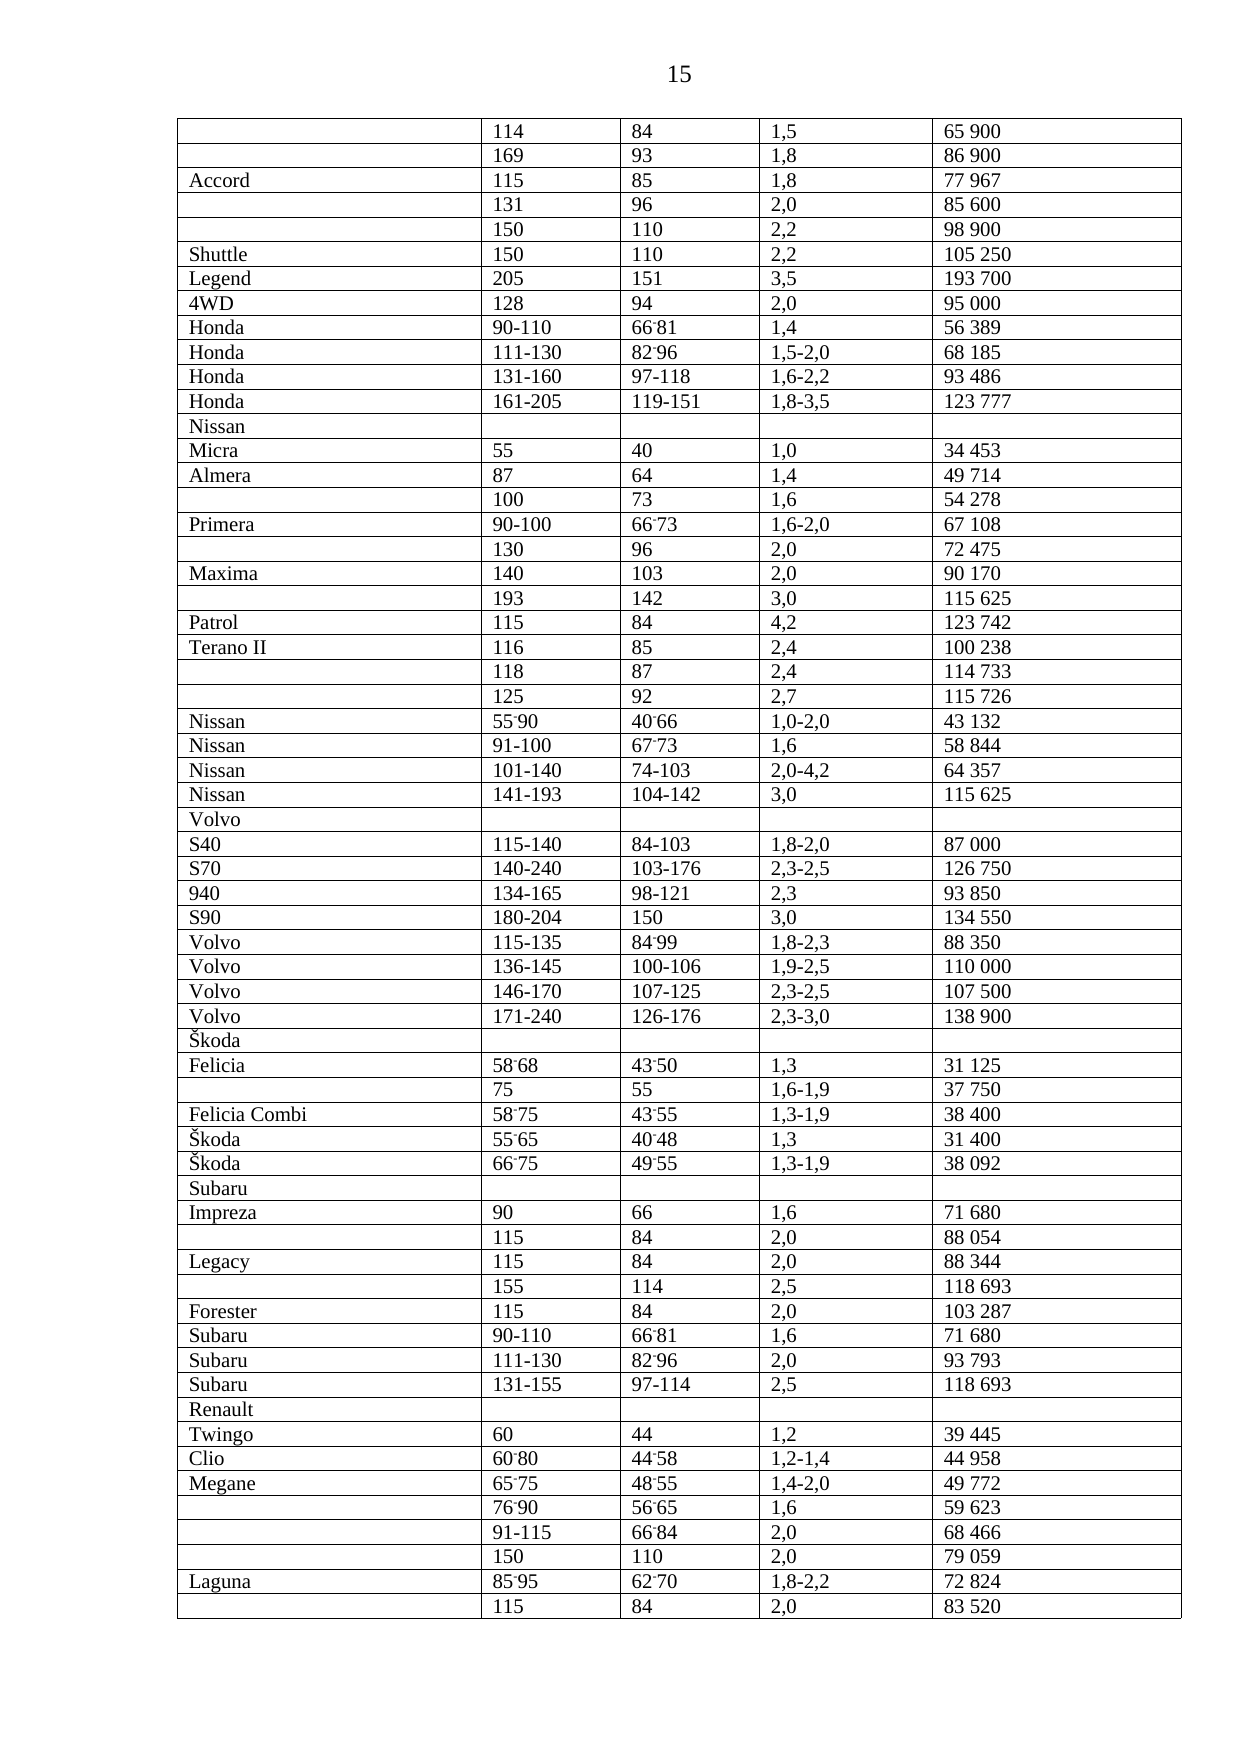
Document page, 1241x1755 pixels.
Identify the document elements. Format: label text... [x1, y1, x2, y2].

table_cell 95 000 [933, 291, 1181, 315]
table_cell 1,2 [760, 1422, 932, 1446]
table_cell 131-155 [482, 1373, 620, 1396]
table_cell 55-90 [482, 709, 620, 733]
table_cell 2,0 [760, 291, 932, 315]
table_cell 1,4 [760, 316, 932, 339]
table_cell [760, 1176, 932, 1200]
table_cell Honda [178, 365, 481, 388]
table_cell 119-151 [621, 390, 759, 413]
table_cell 66-81 [621, 316, 759, 339]
table_cell 90 170 [933, 562, 1181, 585]
table_cell Škoda [178, 1152, 481, 1175]
table_cell 1,8-2,3 [760, 930, 932, 954]
table_cell 1,0-2,0 [760, 709, 932, 733]
table_cell 1,9-2,5 [760, 955, 932, 978]
table_cell 2,0 [760, 1348, 932, 1372]
table_cell 71 680 [933, 1324, 1181, 1347]
table_cell 75 [482, 1078, 620, 1101]
table_cell 3,0 [760, 783, 932, 806]
table_cell 115 625 [933, 586, 1181, 610]
table_cell 84-99 [621, 930, 759, 954]
table_cell [178, 660, 481, 683]
table_cell 1,8-2,2 [760, 1570, 932, 1593]
table_cell [482, 1176, 620, 1200]
table_cell 49 772 [933, 1471, 1181, 1495]
table_cell 115 625 [933, 783, 1181, 806]
table_cell 88 350 [933, 930, 1181, 954]
table_cell 1,6-2,0 [760, 513, 932, 536]
table_cell 56 389 [933, 316, 1181, 339]
table_cell 97-114 [621, 1373, 759, 1396]
table_cell 77 967 [933, 168, 1181, 192]
table_cell 84 [621, 1250, 759, 1273]
table_cell 31 125 [933, 1053, 1181, 1077]
table_cell 2,0 [760, 562, 932, 585]
table_cell 85 [621, 635, 759, 659]
table_cell 100 238 [933, 635, 1181, 659]
table_cell 37 750 [933, 1078, 1181, 1101]
table_cell 4WD [178, 291, 481, 315]
table_cell 66-75 [482, 1152, 620, 1175]
table_cell Laguna [178, 1570, 481, 1593]
table_cell Subaru [178, 1348, 481, 1372]
table_cell Nissan [178, 414, 481, 438]
table_cell 90-100 [482, 513, 620, 536]
table_cell 155 [482, 1275, 620, 1298]
table_cell 105 250 [933, 242, 1181, 266]
table_cell 100 [482, 488, 620, 511]
table_cell 2,4 [760, 660, 932, 683]
table_cell [178, 1520, 481, 1544]
table_cell 2,4 [760, 635, 932, 659]
table_cell 66-81 [621, 1324, 759, 1347]
table_cell 169 [482, 144, 620, 167]
table_cell 85-95 [482, 1570, 620, 1593]
table_cell 100-106 [621, 955, 759, 978]
table_cell Maxima [178, 562, 481, 585]
table_cell Shuttle [178, 242, 481, 266]
table_cell 1,3 [760, 1127, 932, 1151]
table_cell Nissan [178, 709, 481, 733]
table_cell 4,2 [760, 611, 932, 634]
table_cell 3,0 [760, 586, 932, 610]
table_cell 91-100 [482, 734, 620, 757]
table_cell 110 [621, 1545, 759, 1568]
table_cell [178, 1594, 481, 1618]
table_cell 171-240 [482, 1004, 620, 1028]
table_cell [178, 586, 481, 610]
table_cell 96 [621, 193, 759, 216]
table_cell 72 475 [933, 537, 1181, 561]
table_cell 103 [621, 562, 759, 585]
table_cell 2,0 [760, 1545, 932, 1568]
table_cell 150 [482, 1545, 620, 1568]
table_cell 115 [482, 611, 620, 634]
table_cell 1,8-3,5 [760, 390, 932, 413]
table_cell 1,8 [760, 144, 932, 167]
table_cell 2,7 [760, 685, 932, 708]
table_cell 84-103 [621, 832, 759, 856]
table_cell 44 958 [933, 1447, 1181, 1470]
table_cell 2,5 [760, 1373, 932, 1396]
table_cell 82-96 [621, 340, 759, 364]
table_cell 87 [621, 660, 759, 683]
table_cell 1,3-1,9 [760, 1103, 932, 1126]
table_cell Terano II [178, 635, 481, 659]
table_cell 39 445 [933, 1422, 1181, 1446]
table_cell 114 [621, 1275, 759, 1298]
table_cell 1,6 [760, 488, 932, 511]
table_cell 54 278 [933, 488, 1181, 511]
table_cell 130 [482, 537, 620, 561]
table_cell 2,3-2,5 [760, 980, 932, 1003]
table_cell [178, 488, 481, 511]
table_cell 67-73 [621, 734, 759, 757]
table_cell Forester [178, 1299, 481, 1323]
table_cell 64 357 [933, 758, 1181, 782]
table_cell Honda [178, 316, 481, 339]
table_cell [178, 1225, 481, 1249]
table_cell 60-80 [482, 1447, 620, 1470]
table_cell 66 [621, 1201, 759, 1224]
table_cell Primera [178, 513, 481, 536]
table_cell 92 [621, 685, 759, 708]
table_cell 98 900 [933, 218, 1181, 241]
table_cell 126 750 [933, 857, 1181, 880]
table_cell 48-55 [621, 1471, 759, 1495]
table_cell 43 132 [933, 709, 1181, 733]
table_cell 85 [621, 168, 759, 192]
table_cell 1,6 [760, 1201, 932, 1224]
table_cell 64 [621, 463, 759, 487]
table_cell 2,2 [760, 242, 932, 266]
table_cell 136-145 [482, 955, 620, 978]
table_cell [621, 808, 759, 831]
table_cell [178, 218, 481, 241]
table_cell 115 [482, 1250, 620, 1273]
table_cell 2,5 [760, 1275, 932, 1298]
table_cell [178, 1496, 481, 1519]
table_cell 2,0-4,2 [760, 758, 932, 782]
table_cell 2,3 [760, 881, 932, 905]
table_cell 1,6 [760, 1324, 932, 1347]
table_cell [933, 1398, 1181, 1421]
table_cell [178, 144, 481, 167]
table_cell 74-103 [621, 758, 759, 782]
table_cell 134 550 [933, 906, 1181, 929]
table_cell 3,5 [760, 267, 932, 290]
table_cell Legacy [178, 1250, 481, 1273]
table_cell 141-193 [482, 783, 620, 806]
table_cell Felicia [178, 1053, 481, 1077]
table_cell 65-75 [482, 1471, 620, 1495]
table_cell 115 [482, 168, 620, 192]
table_cell [178, 119, 481, 143]
table_cell [621, 1398, 759, 1421]
table_cell 62-70 [621, 1570, 759, 1593]
table_cell 85 600 [933, 193, 1181, 216]
table_cell 90 [482, 1201, 620, 1224]
table_cell 146-170 [482, 980, 620, 1003]
table_cell Felicia Combi [178, 1103, 481, 1126]
table_cell Megane [178, 1471, 481, 1495]
table_cell 40-66 [621, 709, 759, 733]
table_cell 76-90 [482, 1496, 620, 1519]
table_cell Honda [178, 340, 481, 364]
table_cell 49-55 [621, 1152, 759, 1175]
table_cell [933, 1029, 1181, 1052]
table_cell 1,6-2,2 [760, 365, 932, 388]
table_cell 87 [482, 463, 620, 487]
table_cell [482, 808, 620, 831]
table_cell 114 733 [933, 660, 1181, 683]
table_cell [760, 1398, 932, 1421]
table_cell 2,0 [760, 193, 932, 216]
table_cell 140-240 [482, 857, 620, 880]
table_cell [933, 414, 1181, 438]
table_cell 44-58 [621, 1447, 759, 1470]
table_cell 2,0 [760, 537, 932, 561]
table_cell 90-110 [482, 1324, 620, 1347]
table_cell Nissan [178, 783, 481, 806]
table_cell [621, 1029, 759, 1052]
table_cell [178, 193, 481, 216]
table_cell 2,0 [760, 1299, 932, 1323]
table_cell 84 [621, 1225, 759, 1249]
table_cell [482, 1398, 620, 1421]
table_cell 104-142 [621, 783, 759, 806]
table_cell 68 185 [933, 340, 1181, 364]
table_cell [621, 414, 759, 438]
table_cell 205 [482, 267, 620, 290]
table_cell 115-140 [482, 832, 620, 856]
table_cell [178, 1078, 481, 1101]
table_cell 2,0 [760, 1520, 932, 1544]
table_cell 1,4-2,0 [760, 1471, 932, 1495]
table_cell 56-65 [621, 1496, 759, 1519]
table_cell 1,8 [760, 168, 932, 192]
table_cell Accord [178, 168, 481, 192]
table_cell Nissan [178, 734, 481, 757]
table_cell [178, 685, 481, 708]
table_cell 118 [482, 660, 620, 683]
table_cell 110 000 [933, 955, 1181, 978]
table_cell 103-176 [621, 857, 759, 880]
table_cell 58 844 [933, 734, 1181, 757]
table_cell 150 [482, 242, 620, 266]
table_cell 82-96 [621, 1348, 759, 1372]
table_cell 38 400 [933, 1103, 1181, 1126]
table_cell 1,3 [760, 1053, 932, 1077]
table_cell 1,3-1,9 [760, 1152, 932, 1175]
table_cell 72 824 [933, 1570, 1181, 1593]
table_cell 111-130 [482, 340, 620, 364]
table_cell Volvo [178, 808, 481, 831]
table_cell 2,0 [760, 1225, 932, 1249]
table_cell 93 [621, 144, 759, 167]
table_cell 115 [482, 1299, 620, 1323]
table_cell 91-115 [482, 1520, 620, 1544]
table_cell Škoda [178, 1127, 481, 1151]
table_cell 193 [482, 586, 620, 610]
table_cell 1,2-1,4 [760, 1447, 932, 1470]
table_cell 1,4 [760, 463, 932, 487]
table_cell 107-125 [621, 980, 759, 1003]
table_cell 142 [621, 586, 759, 610]
table_cell 107 500 [933, 980, 1181, 1003]
table_cell 44 [621, 1422, 759, 1446]
table_cell 84 [621, 611, 759, 634]
table_cell Volvo [178, 980, 481, 1003]
table_cell 49 714 [933, 463, 1181, 487]
table_cell 65 900 [933, 119, 1181, 143]
table_cell 79 059 [933, 1545, 1181, 1568]
table_cell 73 [621, 488, 759, 511]
table_cell S70 [178, 857, 481, 880]
table_cell 2,0 [760, 1250, 932, 1273]
table_cell 93 486 [933, 365, 1181, 388]
table_cell Subaru [178, 1324, 481, 1347]
table_cell 128 [482, 291, 620, 315]
table_cell Volvo [178, 955, 481, 978]
table_cell S40 [178, 832, 481, 856]
table_cell 66-84 [621, 1520, 759, 1544]
table_cell Micra [178, 439, 481, 462]
table_cell 96 [621, 537, 759, 561]
table_cell 1,5-2,0 [760, 340, 932, 364]
table_cell 115 [482, 1225, 620, 1249]
table_cell 110 [621, 242, 759, 266]
table_cell 131-160 [482, 365, 620, 388]
table_cell 2,3-3,0 [760, 1004, 932, 1028]
table_cell 1,8-2,0 [760, 832, 932, 856]
table_cell [621, 1176, 759, 1200]
table_cell 2,0 [760, 1594, 932, 1618]
table_cell 2,2 [760, 218, 932, 241]
table_cell Volvo [178, 930, 481, 954]
table_cell Patrol [178, 611, 481, 634]
table_cell 68 466 [933, 1520, 1181, 1544]
table_cell 66-73 [621, 513, 759, 536]
table_cell 83 520 [933, 1594, 1181, 1618]
table_cell 40 [621, 439, 759, 462]
table_cell 940 [178, 881, 481, 905]
table_cell [933, 808, 1181, 831]
table_cell 115-135 [482, 930, 620, 954]
table_cell Almera [178, 463, 481, 487]
table_cell 180-204 [482, 906, 620, 929]
table_cell 55 [482, 439, 620, 462]
table_cell 60 [482, 1422, 620, 1446]
table_cell 43-55 [621, 1103, 759, 1126]
table_cell 123 742 [933, 611, 1181, 634]
table_cell 90-110 [482, 316, 620, 339]
table_cell 161-205 [482, 390, 620, 413]
table_cell [760, 414, 932, 438]
table_cell 43-50 [621, 1053, 759, 1077]
table_cell 86 900 [933, 144, 1181, 167]
table_cell 1,0 [760, 439, 932, 462]
table_cell Subaru [178, 1373, 481, 1396]
table_cell 151 [621, 267, 759, 290]
table_cell [760, 1029, 932, 1052]
table_cell 193 700 [933, 267, 1181, 290]
table_cell 93 850 [933, 881, 1181, 905]
table_cell 71 680 [933, 1201, 1181, 1224]
table_cell Subaru [178, 1176, 481, 1200]
table_cell 59 623 [933, 1496, 1181, 1519]
table_cell 58-68 [482, 1053, 620, 1077]
table_cell 116 [482, 635, 620, 659]
table_cell [482, 414, 620, 438]
table_cell 2,3-2,5 [760, 857, 932, 880]
table_cell [178, 1275, 481, 1298]
table_cell 131 [482, 193, 620, 216]
table_cell 123 777 [933, 390, 1181, 413]
table_cell 40-48 [621, 1127, 759, 1151]
table_cell 1,6 [760, 734, 932, 757]
table_cell 3,0 [760, 906, 932, 929]
table_cell 1,6 [760, 1496, 932, 1519]
table_cell 126-176 [621, 1004, 759, 1028]
table_cell 118 693 [933, 1373, 1181, 1396]
table_cell Škoda [178, 1029, 481, 1052]
table_cell 94 [621, 291, 759, 315]
table_cell 140 [482, 562, 620, 585]
table_cell 134-165 [482, 881, 620, 905]
table_cell 125 [482, 685, 620, 708]
table_cell [178, 1545, 481, 1568]
table_cell 84 [621, 1299, 759, 1323]
table_cell [760, 808, 932, 831]
table_cell Volvo [178, 1004, 481, 1028]
table_cell Legend [178, 267, 481, 290]
table_cell 138 900 [933, 1004, 1181, 1028]
table_cell 31 400 [933, 1127, 1181, 1151]
table_cell 103 287 [933, 1299, 1181, 1323]
table_cell 101-140 [482, 758, 620, 782]
table_cell 1,6-1,9 [760, 1078, 932, 1101]
table_cell 97-118 [621, 365, 759, 388]
table_cell 93 793 [933, 1348, 1181, 1372]
table_cell 55-65 [482, 1127, 620, 1151]
table_cell Renault [178, 1398, 481, 1421]
table_cell 67 108 [933, 513, 1181, 536]
table_cell 118 693 [933, 1275, 1181, 1298]
table_cell 88 344 [933, 1250, 1181, 1273]
table_cell 114 [482, 119, 620, 143]
table_cell 84 [621, 119, 759, 143]
table_cell Honda [178, 390, 481, 413]
table_cell Impreza [178, 1201, 481, 1224]
table_cell 34 453 [933, 439, 1181, 462]
table_cell 1,5 [760, 119, 932, 143]
table_cell 55 [621, 1078, 759, 1101]
table_cell 58-75 [482, 1103, 620, 1126]
table_cell 115 [482, 1594, 620, 1618]
table_cell 111-130 [482, 1348, 620, 1372]
table_cell Nissan [178, 758, 481, 782]
table_cell 150 [482, 218, 620, 241]
table_cell 87 000 [933, 832, 1181, 856]
table_cell Clio [178, 1447, 481, 1470]
table_cell S90 [178, 906, 481, 929]
table_cell 84 [621, 1594, 759, 1618]
table_cell 38 092 [933, 1152, 1181, 1175]
table_cell 150 [621, 906, 759, 929]
table_cell Twingo [178, 1422, 481, 1446]
table_cell 88 054 [933, 1225, 1181, 1249]
table_cell [178, 537, 481, 561]
table_cell [933, 1176, 1181, 1200]
table_cell [482, 1029, 620, 1052]
table_cell 115 726 [933, 685, 1181, 708]
table_cell 110 [621, 218, 759, 241]
table_cell 98-121 [621, 881, 759, 905]
